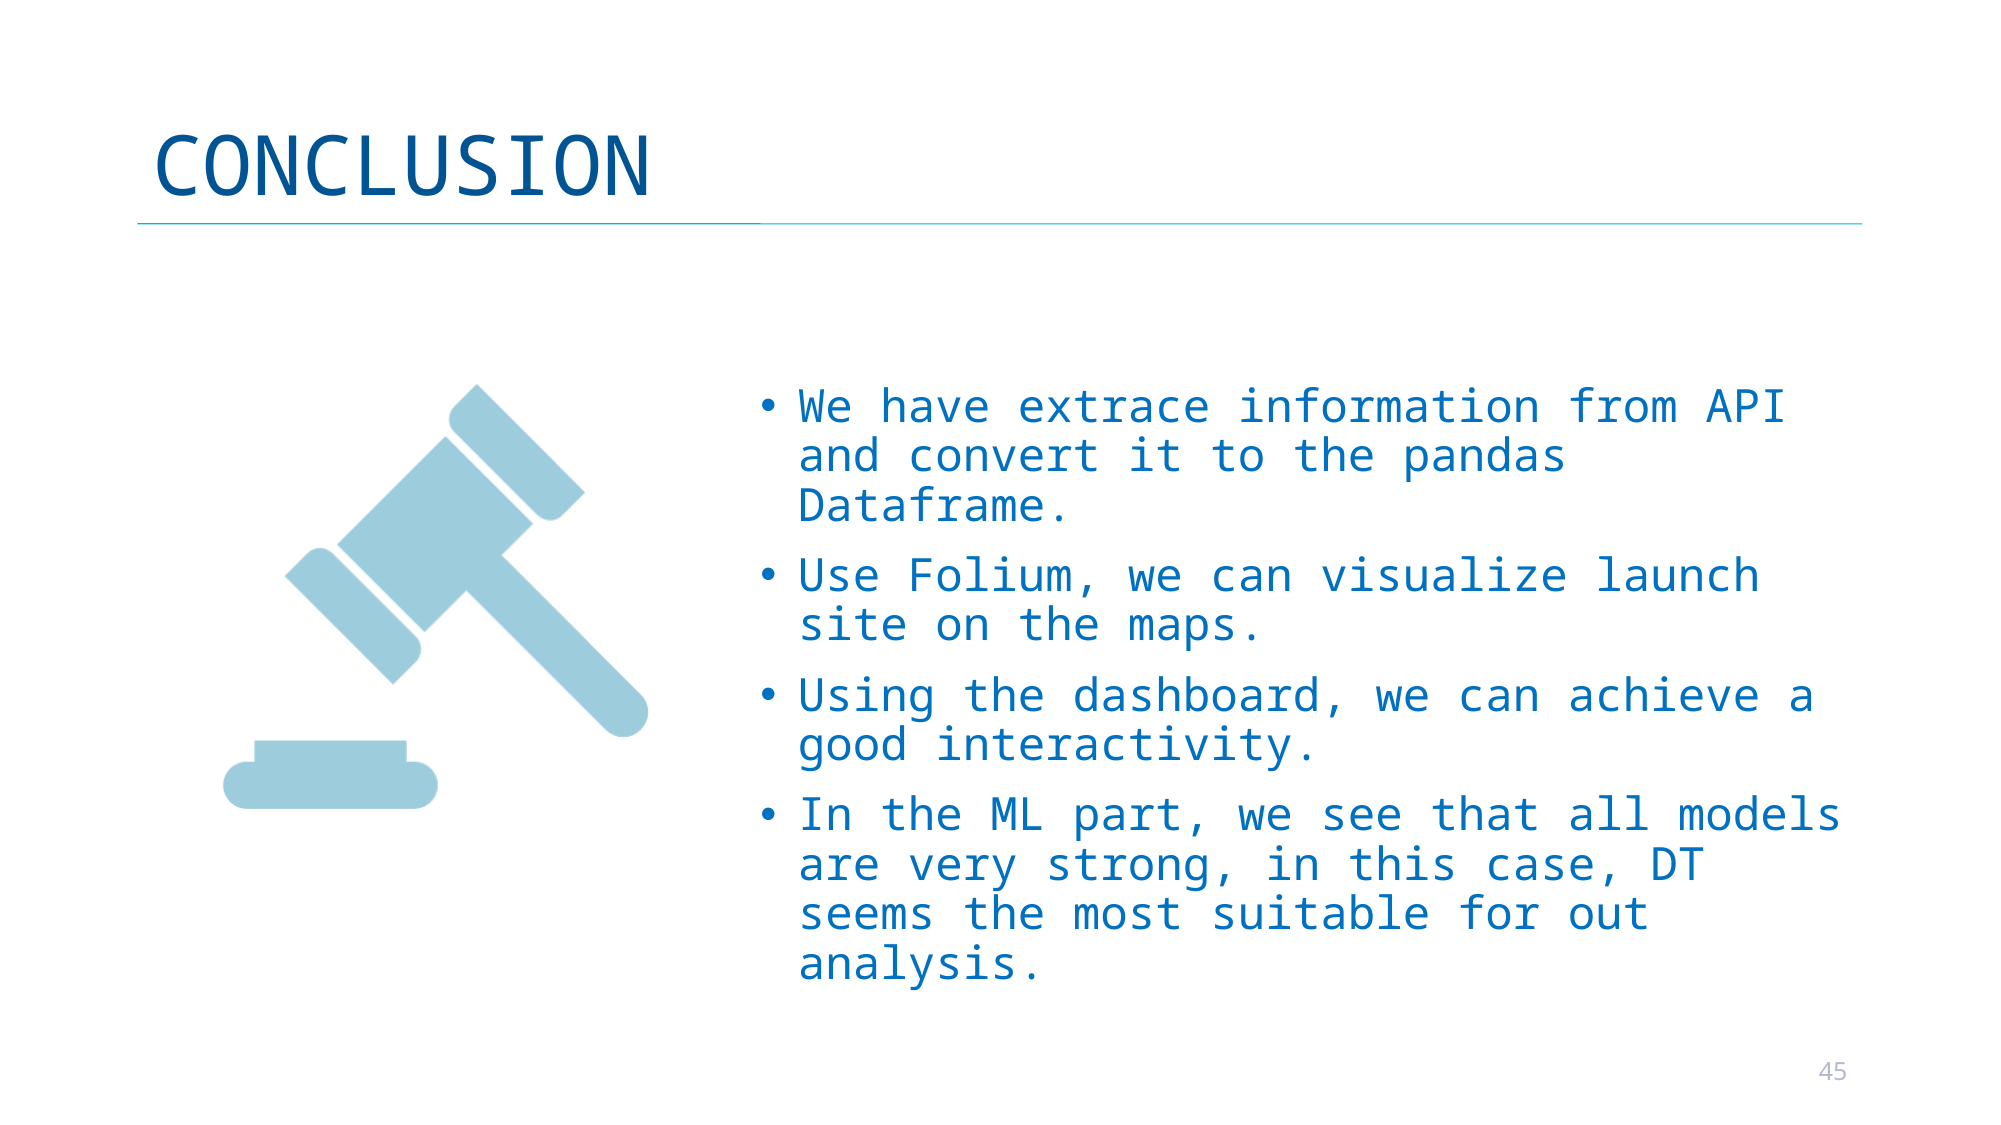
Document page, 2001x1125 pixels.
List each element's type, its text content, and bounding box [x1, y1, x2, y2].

slide_number [1412, 1042, 1863, 1103]
list We have extrace information from API and convert it to the pandas Dataframe. Use Folium, we can visualize launch site on the maps. Using the dashboard, we can achieve a good interactivity. In the ML part, we see that all models are very strong, in this case, DT seems the most suitable for out analysis. [745, 299, 1863, 1014]
title CONCLUSION [137, 59, 1863, 278]
picture [184, 346, 686, 848]
